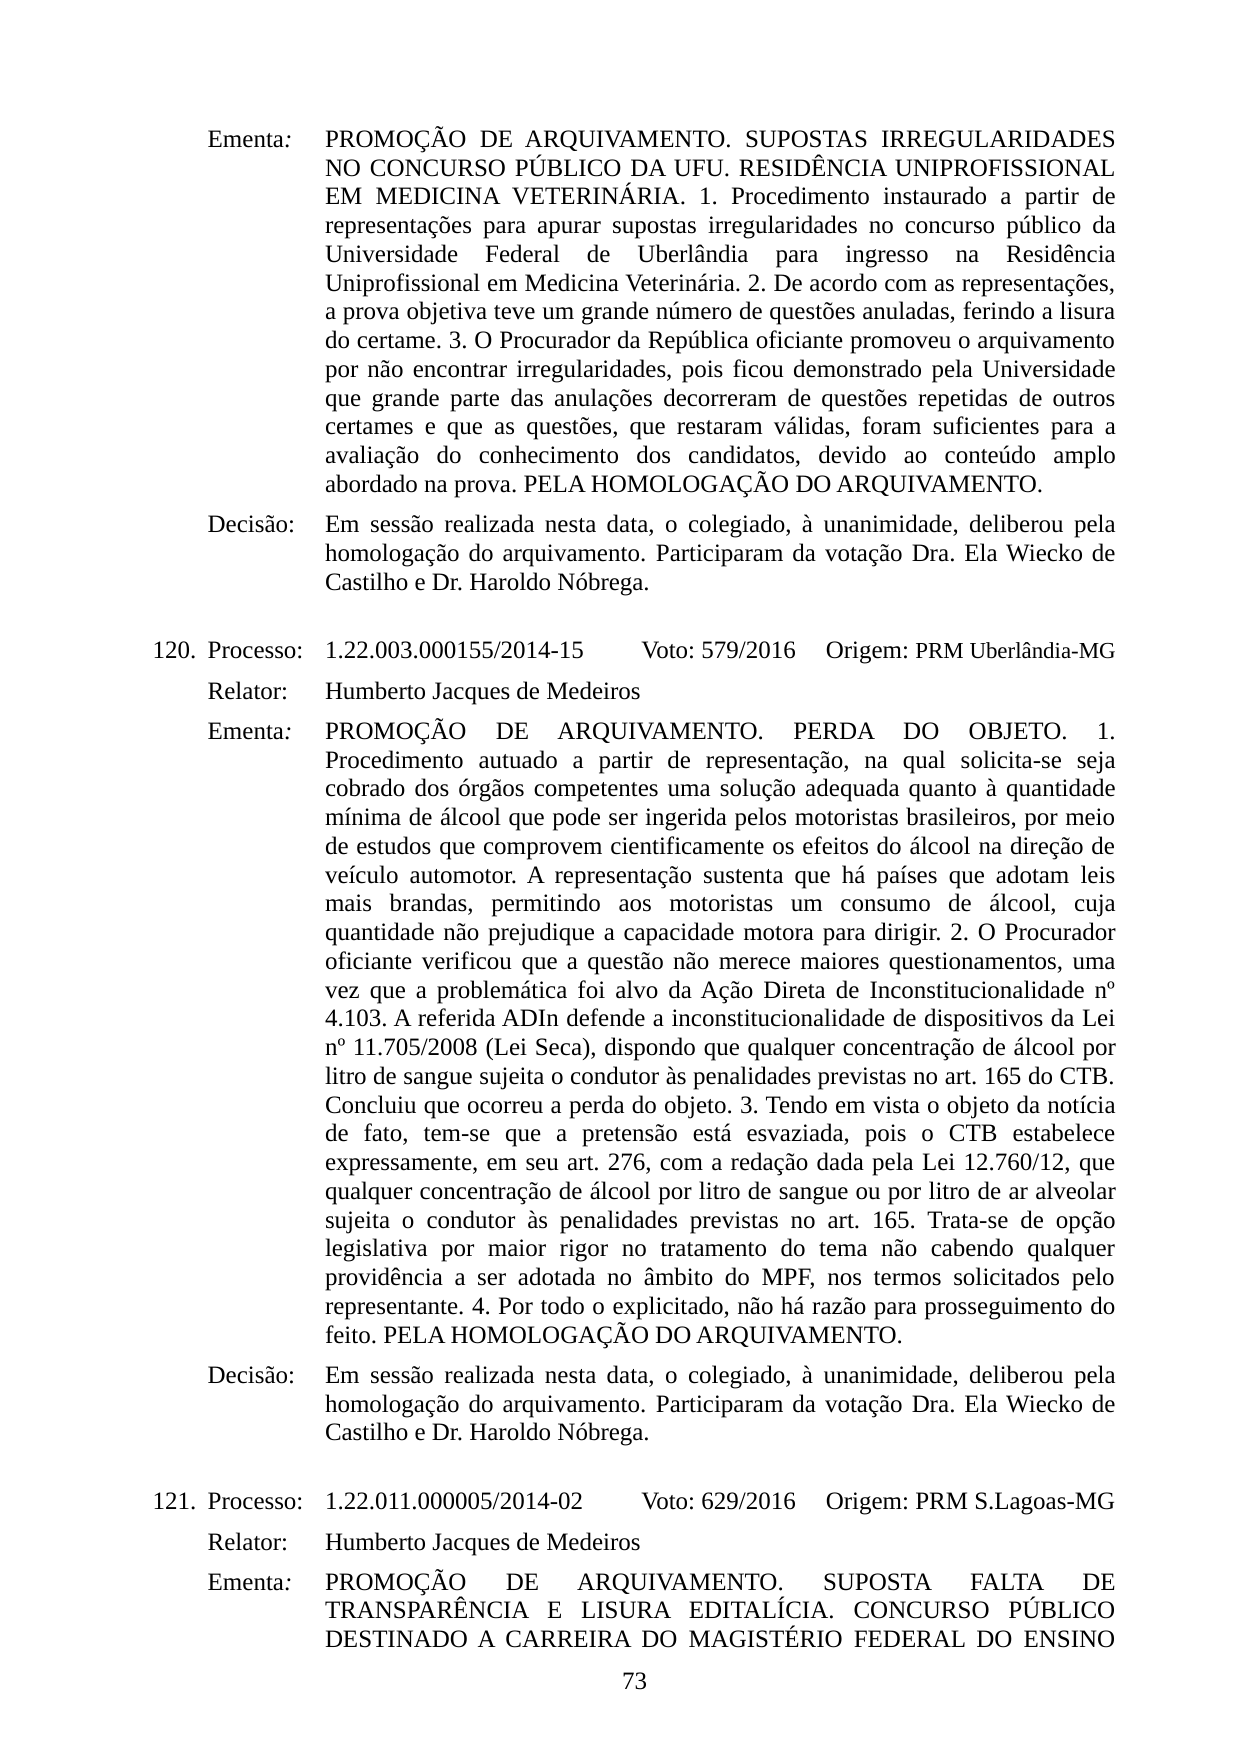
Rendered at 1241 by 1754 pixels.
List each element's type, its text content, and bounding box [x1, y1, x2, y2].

table_header 1.22.011.000005/2014-02 [319, 1481, 635, 1521]
table_header Voto: 629/2016 [635, 1481, 820, 1521]
table_header Processo: [202, 1481, 319, 1521]
table_cell Ementa: [202, 118, 319, 503]
table_cell [146, 1561, 202, 1659]
table_cell Humberto Jacques de Medeiros [319, 1521, 1122, 1561]
table_header 120. [146, 630, 202, 670]
table_cell PROMOÇÃO DE ARQUIVAMENTO. SUPOSTAS IRREGULARIDADES NO CONCURSO PÚBLICO DA UFU. RESIDÊNCIA UNIPROFISSIONAL EM MEDICINA VETERINÁRIA. 1. Procedimento instaurado a partir de representações para apurar supostas irregularidades no concurso público da Universidade Federal de Uberlândia para ingresso na Residência Uniprofissional em Medicina Veterinária. 2. De acordo com as representações, a prova objetiva teve um grande número de questões anuladas, ferindo a lisura do certame. 3. O Procurador da República oficiante promoveu o arquivamento por não encontrar irregularidades, pois ficou demonstrado pela Universidade que grande parte das anulações decorreram de questões repetidas de outros certames e que as questões, que restaram válidas, foram suficientes para a avaliação do conhecimento dos candidatos, devido ao conteúdo amplo abordado na prova. PELA HOMOLOGAÇÃO DO ARQUIVAMENTO. [319, 118, 1122, 503]
table_cell [146, 118, 202, 503]
table_header Voto: 579/2016 [635, 630, 820, 670]
table_cell [146, 503, 202, 601]
table_header Processo: [202, 630, 319, 670]
table_header Origem: PRM Uberlândia-MG [820, 630, 1122, 670]
table_cell Decisão: [202, 503, 319, 601]
table_cell Em sessão realizada nesta data, o colegiado, à unanimidade, deliberou pela homologação do arquivamento. Participaram da votação Dra. Ela Wiecko de Castilho e Dr. Haroldo Nóbrega. [319, 503, 1122, 601]
table_cell [146, 670, 202, 710]
table_cell Humberto Jacques de Medeiros [319, 670, 1122, 710]
table_cell PROMOÇÃO DE ARQUIVAMENTO. PERDA DO OBJETO. 1. Procedimento autuado a partir de representação, na qual solicita-se seja cobrado dos órgãos competentes uma solução adequada quanto à quantidade mínima de álcool que pode ser ingerida pelos motoristas brasileiros, por meio de estudos que comprovem cientificamente os efeitos do álcool na direção de veículo automotor. A representação sustenta que há países que adotam leis mais brandas, permitindo aos motoristas um consumo de álcool, cuja quantidade não prejudique a capacidade motora para dirigir. 2. O Procurador oficiante verificou que a questão não merece maiores questionamentos, uma vez que a problemática foi alvo da Ação Direta de Inconstitucionalidade nº 4.103. A referida ADIn defende a inconstitucionalidade de dispositivos da Lei nº 11.705/2008 (Lei Seca), dispondo que qualquer concentração de álcool por litro de sangue sujeita o condutor às penalidades previstas no art. 165 do CTB. Concluiu que ocorreu a perda do objeto. 3. Tendo em vista o objeto da notícia de fato, tem-se que a pretensão está esvaziada, pois o CTB estabelece expressamente, em seu art. 276, com a redação dada pela Lei 12.760/12, que qualquer concentração de álcool por litro de sangue ou por litro de ar alveolar sujeita o condutor às penalidades previstas no art. 165. Trata-se de opção legislativa por maior rigor no tratamento do tema não cabendo qualquer providência a ser adotada no âmbito do MPF, nos termos solicitados pelo representante. 4. Por todo o explicitado, não há razão para prosseguimento do feito. PELA HOMOLOGAÇÃO DO ARQUIVAMENTO. [319, 710, 1122, 1354]
table_cell PROMOÇÃO DE ARQUIVAMENTO. SUPOSTA FALTA DE TRANSPARÊNCIA E LISURA EDITALÍCIA. CONCURSO PÚBLICO DESTINADO A CARREIRA DO MAGISTÉRIO FEDERAL DO ENSINO [319, 1561, 1122, 1659]
table_cell Ementa: [202, 1561, 319, 1659]
table_header 1.22.003.000155/2014-15 [319, 630, 635, 670]
table_cell Ementa: [202, 710, 319, 1354]
table_cell [146, 710, 202, 1354]
table_cell [146, 1521, 202, 1561]
table_cell Relator: [202, 670, 319, 710]
table_cell Decisão: [202, 1354, 319, 1452]
table_cell [146, 1354, 202, 1452]
table_header 121. [146, 1481, 202, 1521]
table_cell Em sessão realizada nesta data, o colegiado, à unanimidade, deliberou pela homologação do arquivamento. Participaram da votação Dra. Ela Wiecko de Castilho e Dr. Haroldo Nóbrega. [319, 1354, 1122, 1452]
table_header Origem: PRM S.Lagoas-MG [820, 1481, 1122, 1521]
table_cell Relator: [202, 1521, 319, 1561]
